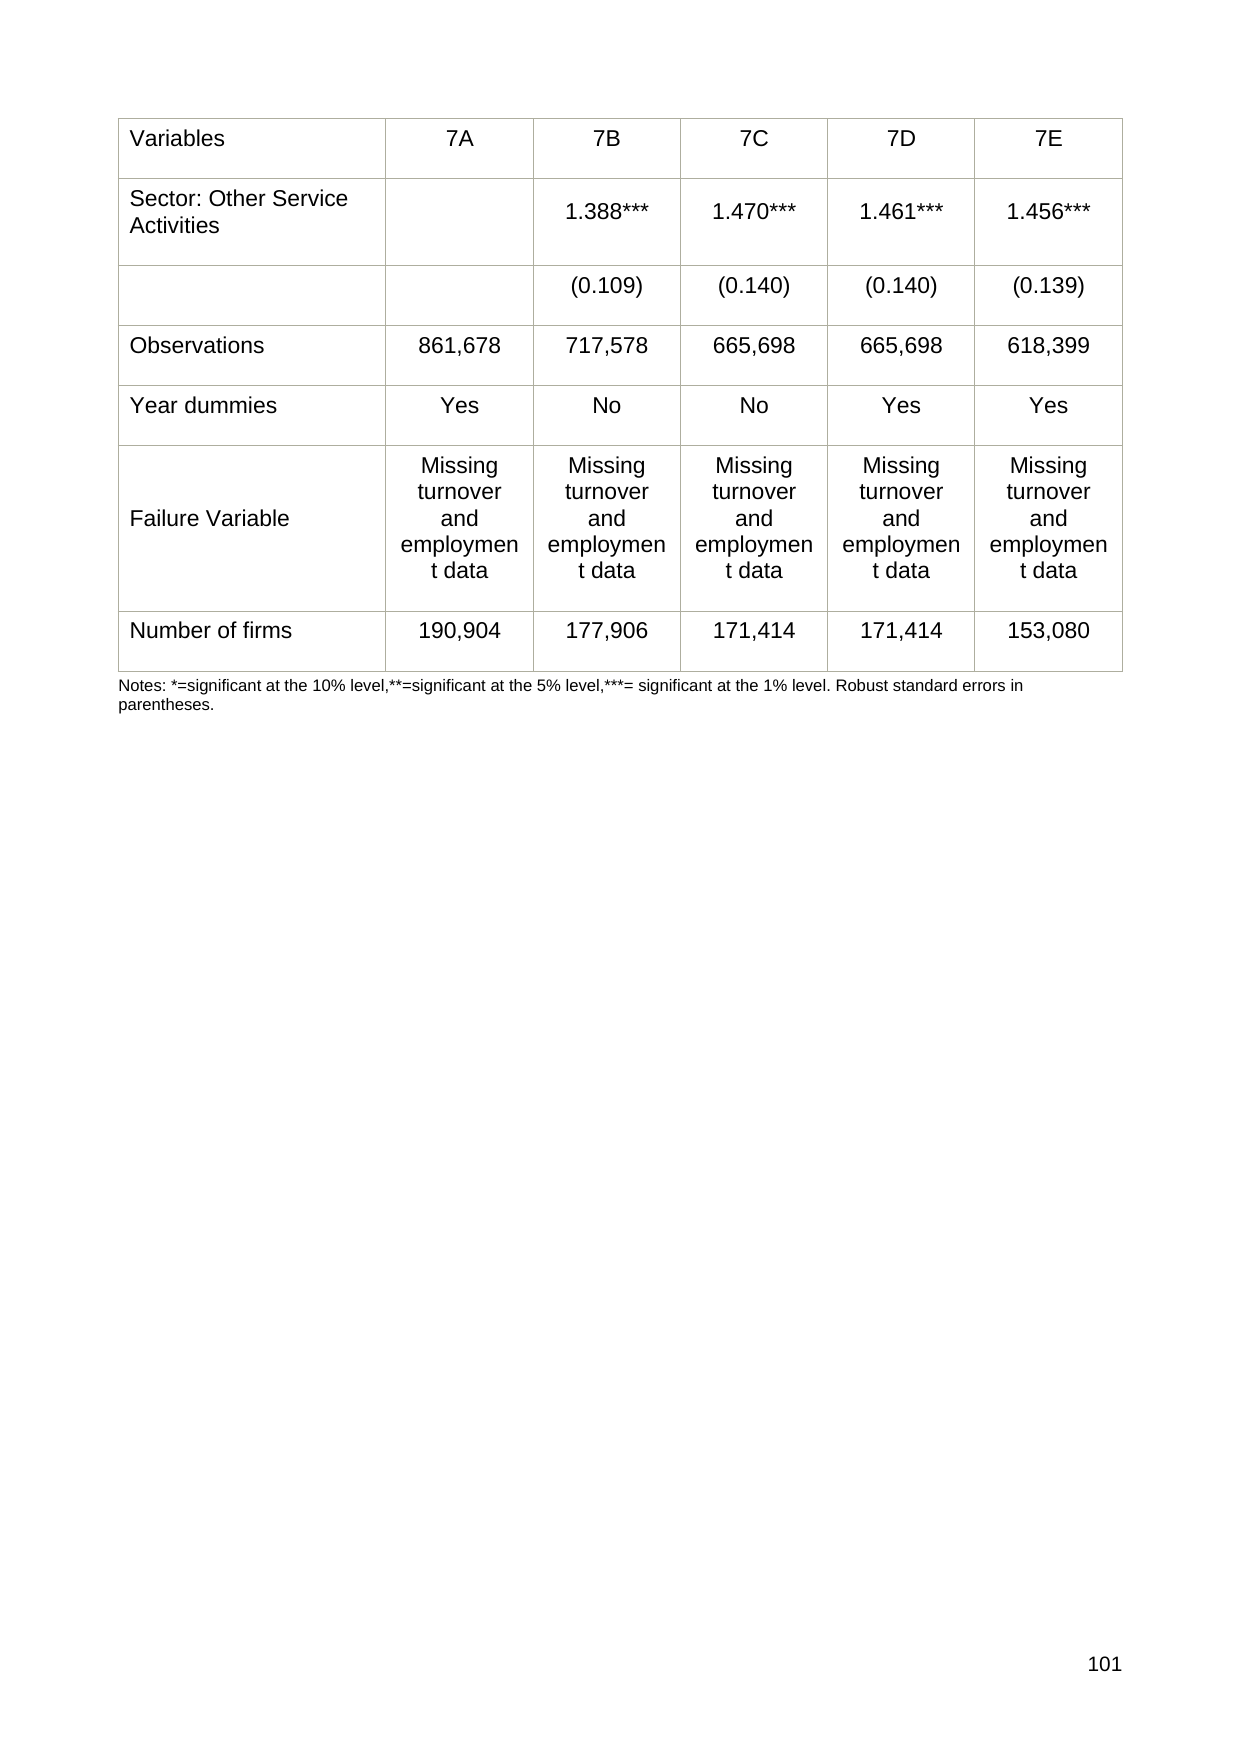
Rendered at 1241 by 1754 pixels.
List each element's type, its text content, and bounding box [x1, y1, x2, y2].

table_cell Year dummies [119, 386, 385, 445]
table_cell Yes [828, 386, 974, 445]
table_header 7D [828, 119, 974, 178]
table_header 7B [534, 119, 680, 178]
table_cell Observations [119, 326, 385, 385]
table_cell (0.109) [534, 266, 680, 325]
table_header 7C [681, 119, 827, 178]
table_cell Missing turnover and employment data [681, 446, 827, 611]
table_cell 1.461*** [828, 179, 974, 265]
table_cell 1.470*** [681, 179, 827, 265]
table_cell Failure Variable [119, 446, 385, 611]
table_cell (0.140) [828, 266, 974, 325]
text Notes: *=significant at the 10% level,**=significant at the 5% level,***= significant at the 1% level. Robust standard errors in parentheses. [118, 676, 1122, 714]
table_cell Missing turnover and employment data [534, 446, 680, 611]
table_cell 1.388*** [534, 179, 680, 265]
table_cell Missing turnover and employment data [975, 446, 1122, 611]
table_cell Missing turnover and employment data [828, 446, 974, 611]
table_cell Yes [975, 386, 1122, 445]
table_cell 665,698 [828, 326, 974, 385]
table_cell 171,414 [828, 612, 974, 671]
table_cell [386, 179, 533, 265]
table_cell Missing turnover and employment data [386, 446, 533, 611]
table_cell 665,698 [681, 326, 827, 385]
table_cell 1.456*** [975, 179, 1122, 265]
table_cell No [681, 386, 827, 445]
table_cell No [534, 386, 680, 445]
table_cell Number of firms [119, 612, 385, 671]
table_header Variables [119, 119, 385, 178]
table_header 7E [975, 119, 1122, 178]
table_cell (0.139) [975, 266, 1122, 325]
table_cell Sector: Other Service Activities [119, 179, 385, 265]
table_cell Yes [386, 386, 533, 445]
table_header 7A [386, 119, 533, 178]
table_cell 190,904 [386, 612, 533, 671]
table_cell 177,906 [534, 612, 680, 671]
table_cell [119, 266, 385, 325]
table_cell (0.140) [681, 266, 827, 325]
table_cell 618,399 [975, 326, 1122, 385]
table_cell 717,578 [534, 326, 680, 385]
table_cell [386, 266, 533, 325]
table_cell 861,678 [386, 326, 533, 385]
table_cell 153,080 [975, 612, 1122, 671]
table_cell 171,414 [681, 612, 827, 671]
